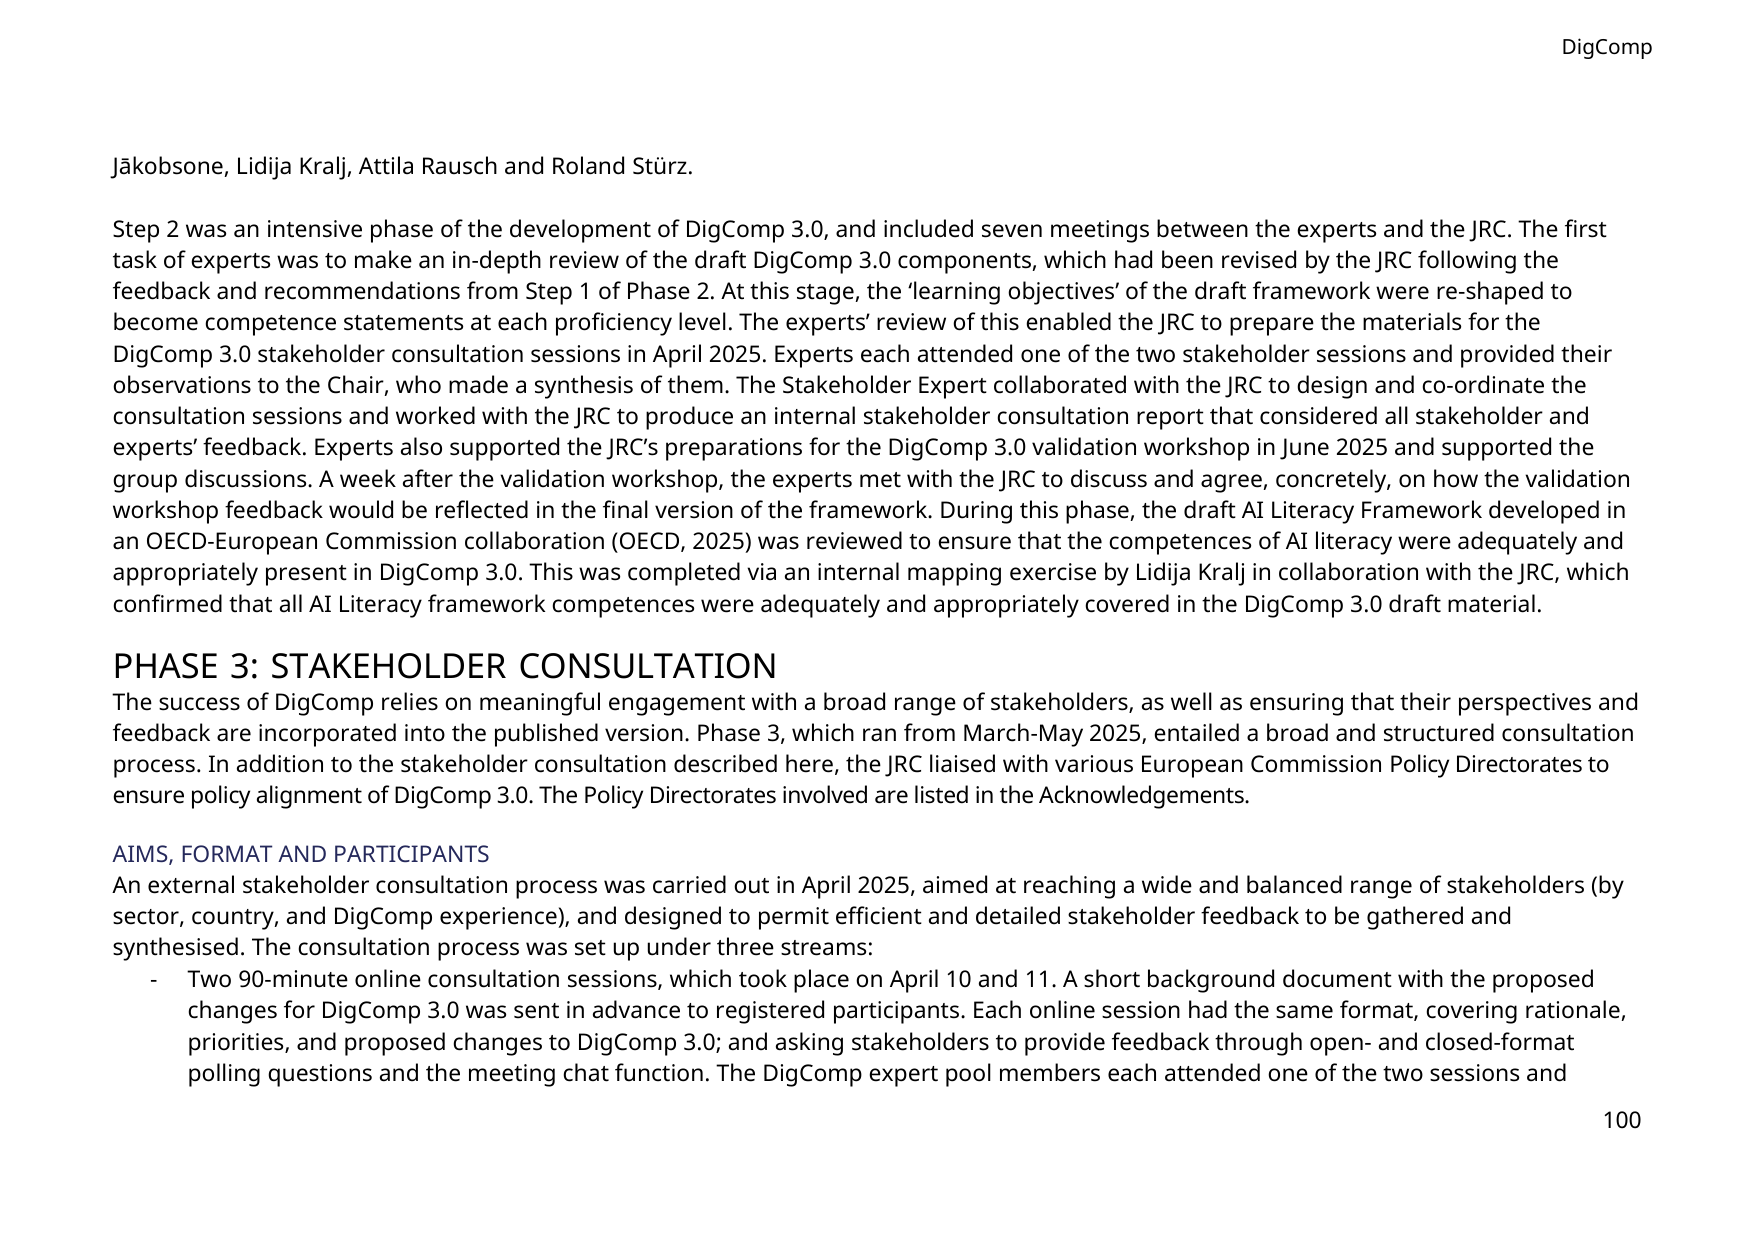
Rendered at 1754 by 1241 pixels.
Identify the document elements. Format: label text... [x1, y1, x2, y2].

text An external stakeholder consultation process was carried out in April 2025, aimed at reaching a wide and balanced range of stakeholders (by sector, country, and DigComp experience), and designed to permit efficient and detailed stakeholder feedback to be gathered and synthesised. The consultation process was set up under three streams: [112, 869, 1641, 963]
subtitle PHASE 3: STAKEHOLDER CONSULTATION [112, 651, 1641, 686]
text The success of DigComp relies on meaningful engagement with a broad range of stakeholders, as well as ensuring that their perspectives and feedback are incorporated into the published version. Phase 3, which ran from March-May 2025, entailed a broad and structured consultation process. In addition to the stakeholder consultation described here, the JRC liaised with various European Commission Policy Directorates to ensure policy alignment of DigComp 3.0. The Policy Directorates involved are listed in the Acknowledgements. [112, 686, 1641, 811]
list Two 90-minute online consultation sessions, which took place on April 10 and 11. A short background document with the proposed changes for DigComp 3.0 was sent in advance to registered participants. Each online session had the same format, covering rationale, priorities, and proposed changes to DigComp 3.0; and asking stakeholders to provide feedback through open- and closed-format polling questions and the meeting chat function. The DigComp expert pool members each attended one of the two sessions and [150, 963, 1641, 1088]
text AIMS, FORMAT AND PARTICIPANTS [112, 838, 1641, 869]
text Step 2 was an intensive phase of the development of DigComp 3.0, and included seven meetings between the experts and the JRC. The first task of experts was to make an in-depth review of the draft DigComp 3.0 components, which had been revised by the JRC following the feedback and recommendations from Step 1 of Phase 2. At this stage, the ‘learning objectives’ of the draft framework were re-shaped to become competence statements at each proficiency level. The experts’ review of this enabled the JRC to prepare the materials for the DigComp 3.0 stakeholder consultation sessions in April 2025. Experts each attended one of the two stakeholder sessions and provided their observations to the Chair, who made a synthesis of them. The Stakeholder Expert collaborated with the JRC to design and co-ordinate the consultation sessions and worked with the JRC to produce an internal stakeholder consultation report that considered all stakeholder and experts’ feedback. Experts also supported the JRC’s preparations for the DigComp 3.0 validation workshop in June 2025 and supported the group discussions. A week after the validation workshop, the experts met with the JRC to discuss and agree, concretely, on how the validation workshop feedback would be reflected in the final version of the framework. During this phase, the draft AI Literacy Framework developed in an OECD-European Commission collaboration (OECD, 2025) was reviewed to ensure that the competences of AI literacy were adequately and appropriately present in DigComp 3.0. This was completed via an internal mapping exercise by Lidija Kralj in collaboration with the JRC, which confirmed that all AI Literacy framework competences were adequately and appropriately covered in the DigComp 3.0 draft material. [112, 212, 1641, 619]
text Jākobsone, Lidija Kralj, Attila Rausch and Roland Stürz. [112, 150, 1641, 181]
